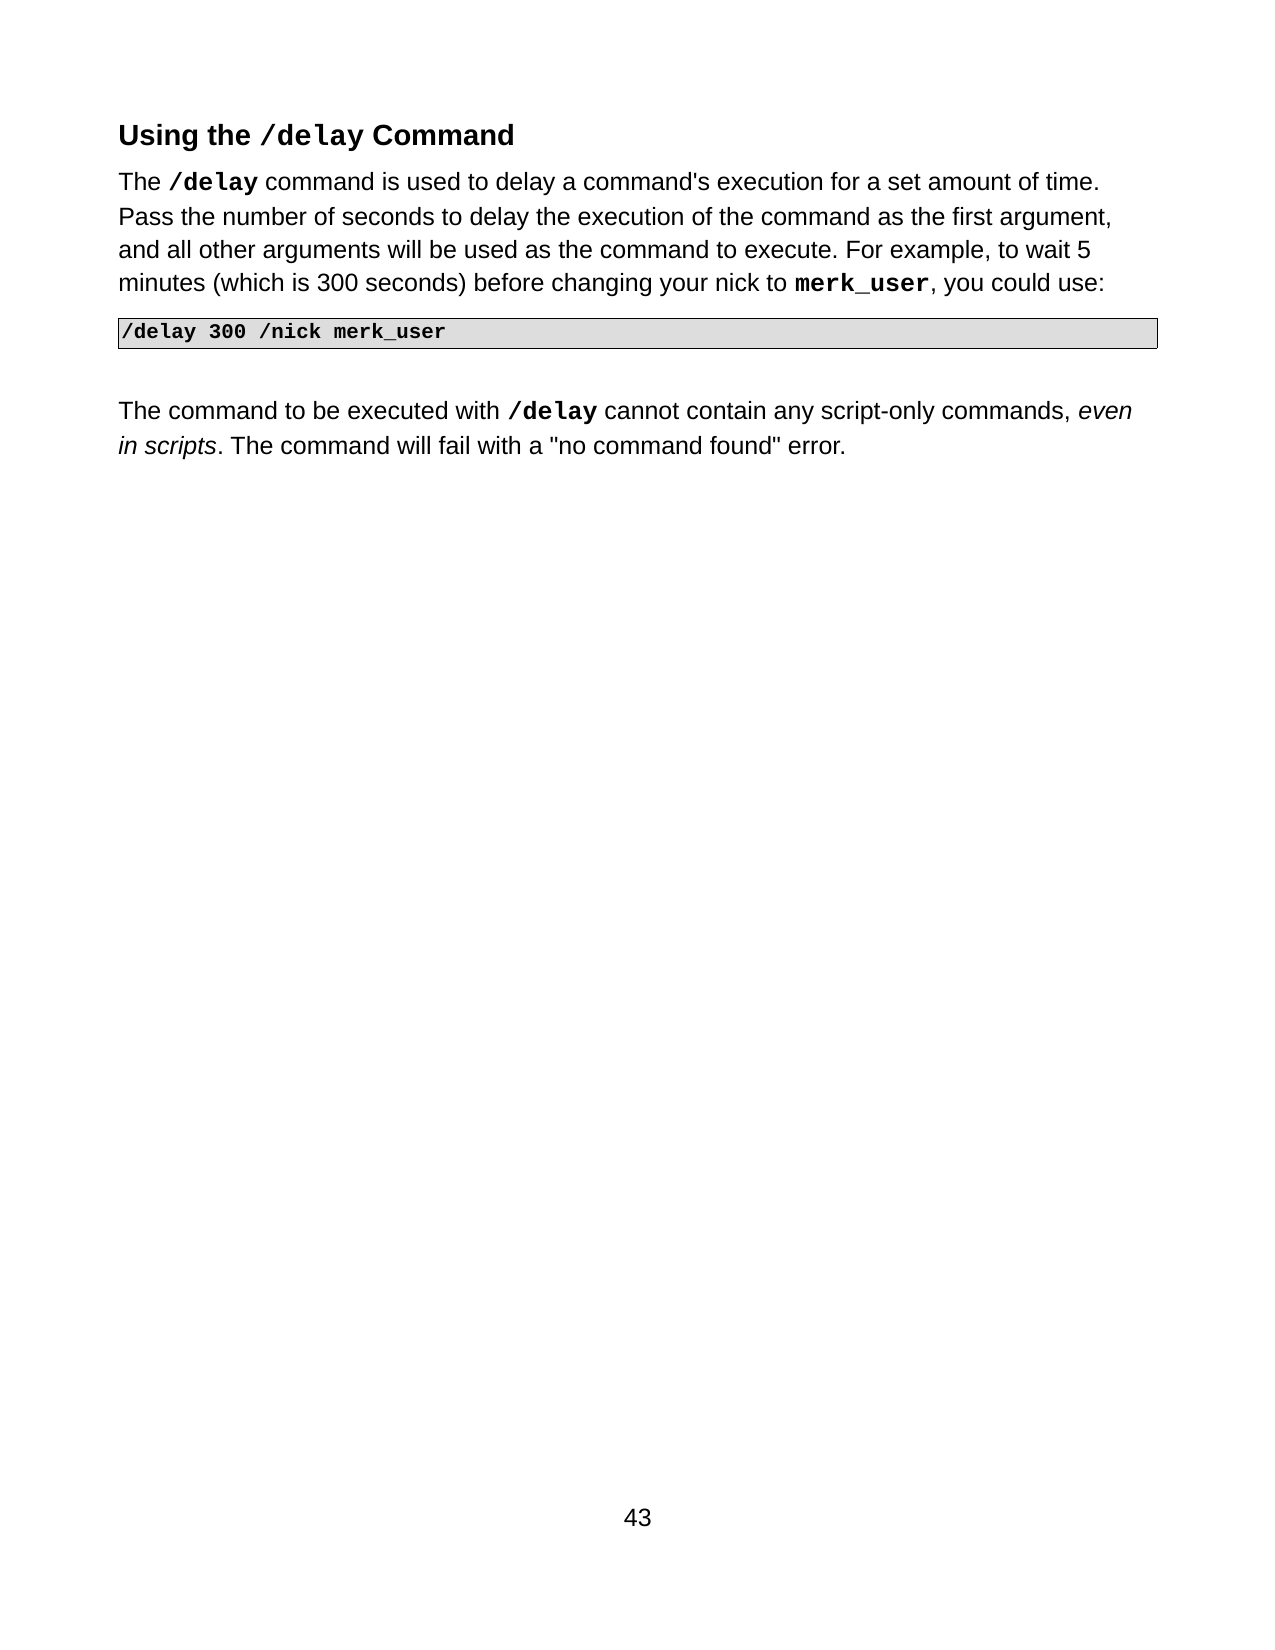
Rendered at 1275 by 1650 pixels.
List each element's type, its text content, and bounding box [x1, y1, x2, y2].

table_header /delay 300 /nick merk_user [119, 319, 1157, 348]
text The command to be executed with /delay cannot contain any script-only commands, even in scripts. The command will fail with a "no command found" error. [118, 396, 1157, 459]
subtitle Using the /delay Command [118, 118, 1157, 154]
text The /delay command is used to delay a command's execution for a set amount of time. Pass the number of seconds to delay the execution of the command as the first argument, and all other arguments will be used as the command to execute. For example, to wait 5 minutes (which is 300 seconds) before changing your nick to merk_user, you could use: [118, 167, 1157, 299]
